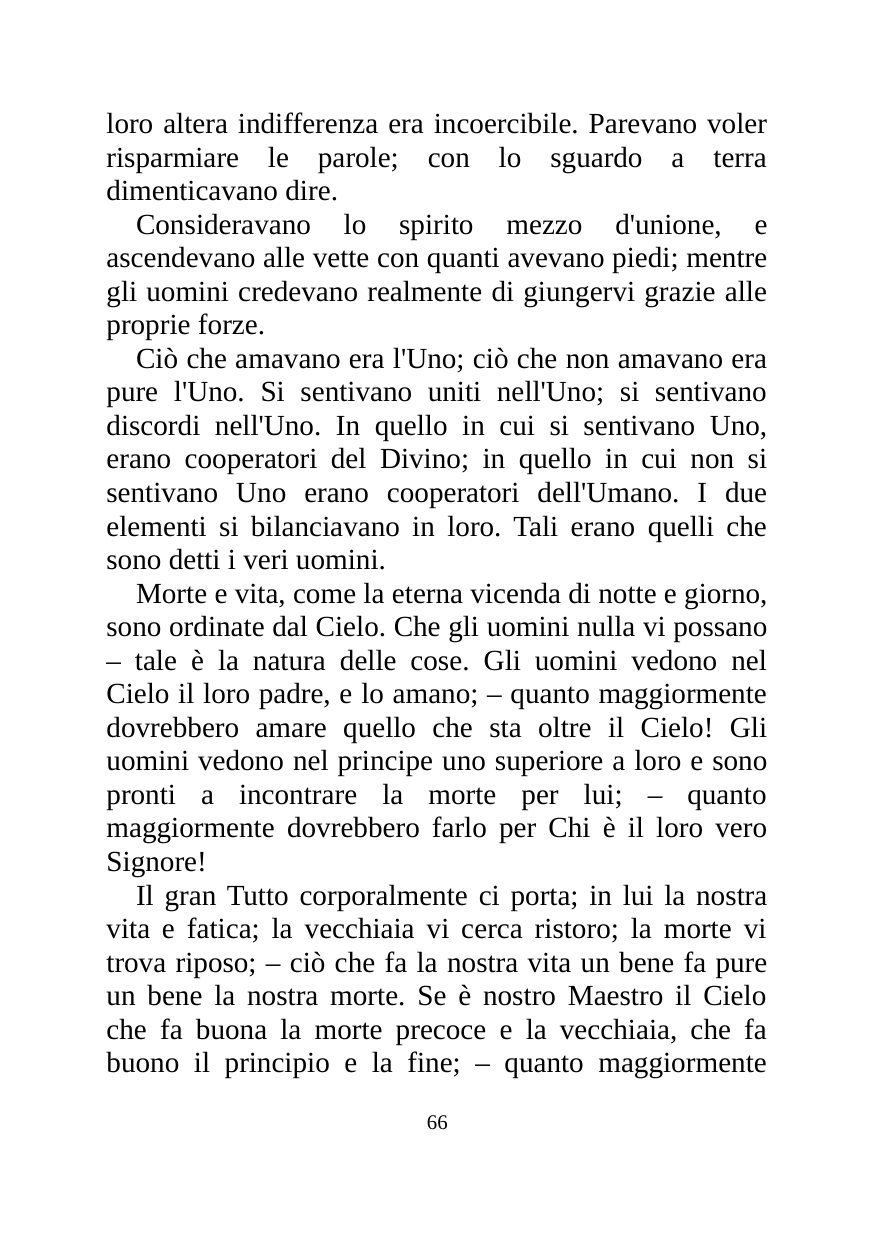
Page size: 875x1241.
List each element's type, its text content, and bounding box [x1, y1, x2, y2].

text Ciò che amavano era l'Uno; ciò che non amavano era pure l'Uno. Si sentivano uniti nell'Uno; si sentivano discordi nell'Uno. In quello in cui si sentivano Uno, erano cooperatori del Divino; in quello in cui non si sentivano Uno erano cooperatori dell'Umano. I due elementi si bilanciavano in loro. Tali erano quelli che sono detti i veri uomini. [106, 341, 768, 576]
text Il gran Tutto corporalmente ci porta; in lui la nostra vita e fatica; la vecchiaia vi cerca ristoro; la morte vi trova riposo; – ciò che fa la nostra vita un bene fa pure un bene la nostra morte. Se è nostro Maestro il Cielo che fa buona la morte precoce e la vecchiaia, che fa buono il principio e la fine; – quanto maggiormente [106, 878, 768, 1079]
text Morte e vita, come la eterna vicenda di notte e giorno, sono ordinate dal Cielo. Che gli uomini nulla vi possano – tale è la natura delle cose. Gli uomini vedono nel Cielo il loro padre, e lo amano; – quanto maggiormente dovrebbero amare quello che sta oltre il Cielo! Gli uomini vedono nel principe uno superiore a loro e sono pronti a incontrare la morte per lui; – quanto maggiormente dovrebbero farlo per Chi è il loro vero Signore! [106, 576, 768, 878]
text Consideravano lo spirito mezzo d'unione, e ascendevano alle vette con quanti avevano piedi; mentre gli uomini credevano realmente di giungervi grazie alle proprie forze. [106, 207, 768, 341]
text loro altera indifferenza era incoercibile. Parevano voler risparmiare le parole; con lo sguardo a terra dimenticavano dire. [106, 106, 768, 207]
